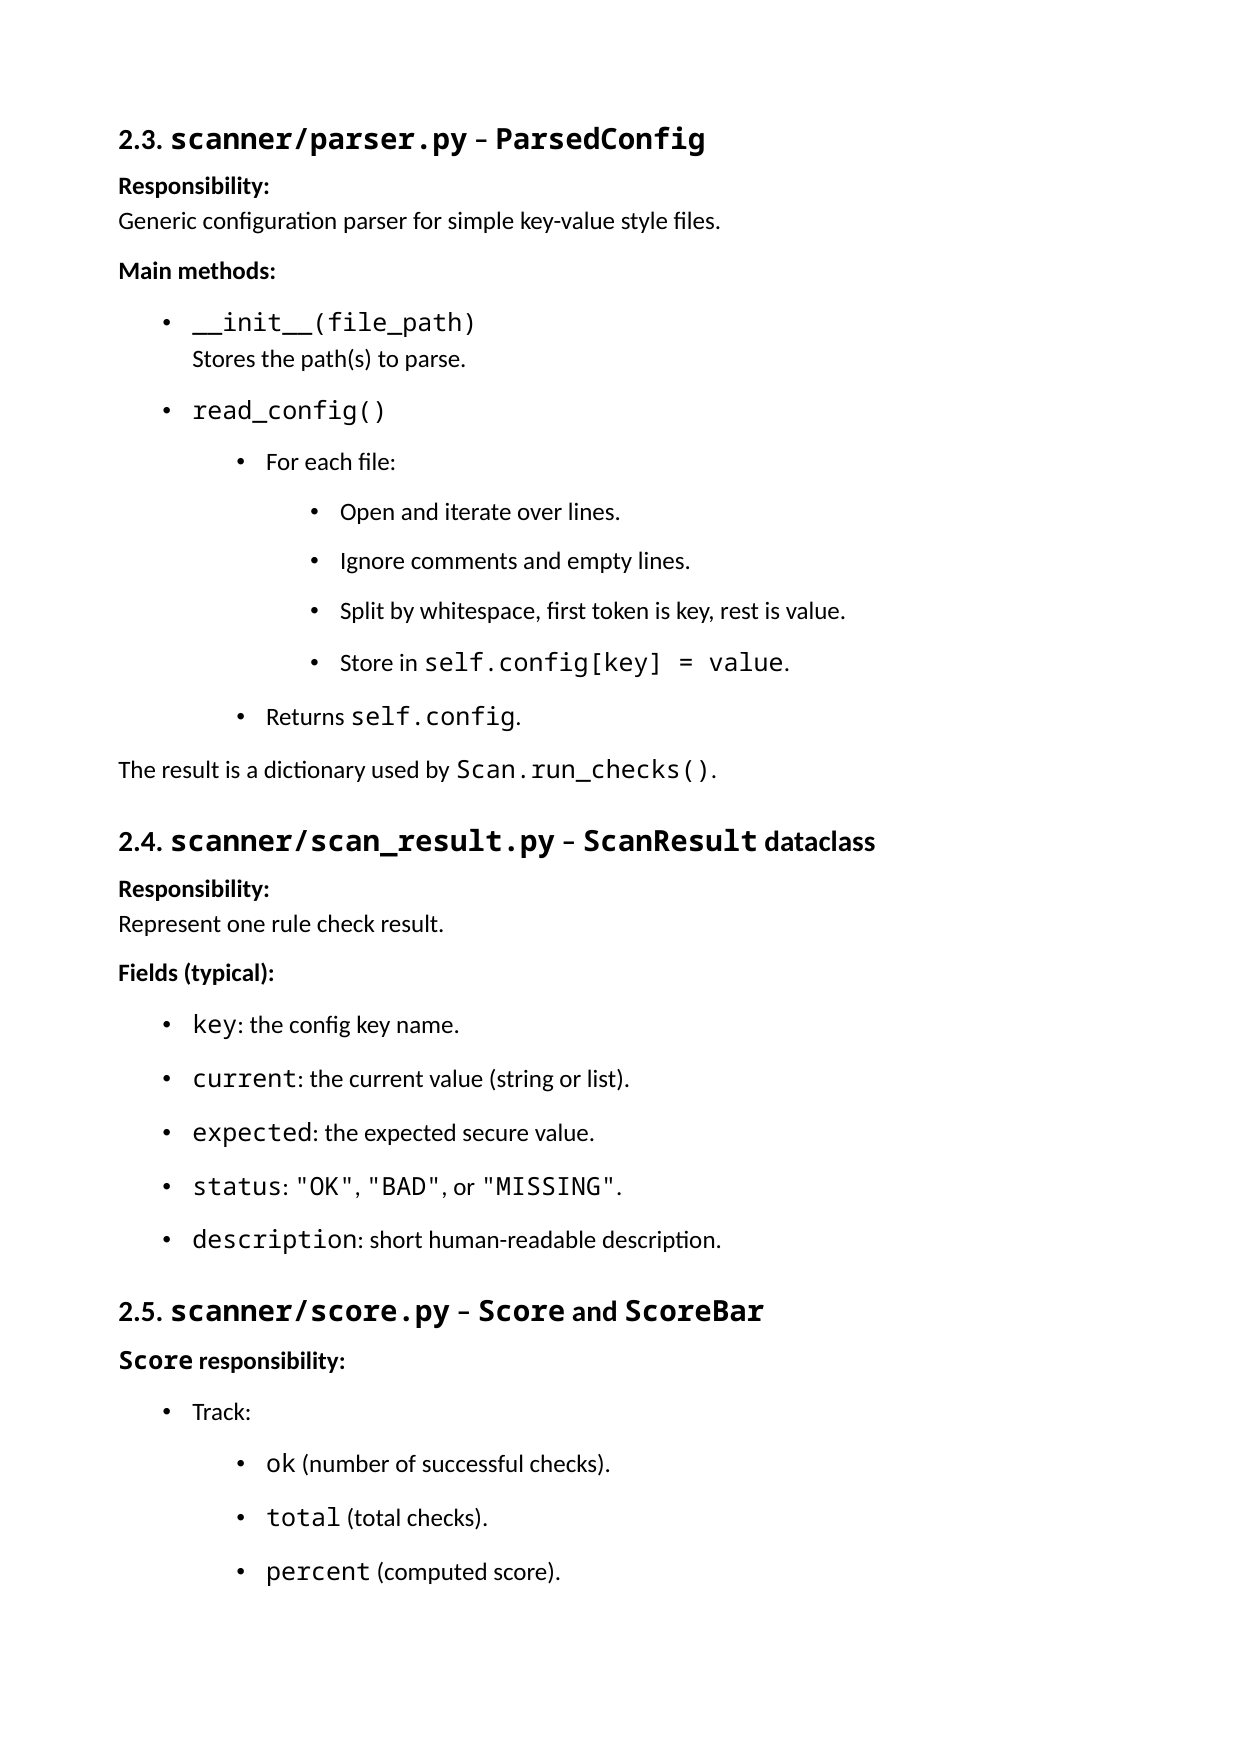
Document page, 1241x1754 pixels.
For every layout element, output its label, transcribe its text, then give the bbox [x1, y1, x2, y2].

list current: the current value (string or list). [162, 1061, 1122, 1095]
list percent (computed score). [236, 1553, 1122, 1587]
list key: the config key name. [162, 1007, 1122, 1041]
list Open and iterate over lines. [310, 496, 1122, 526]
list Track: [162, 1396, 1122, 1427]
text Responsibility: Represent one rule check result. [118, 873, 1122, 938]
list description: short human-readable description. [162, 1222, 1122, 1256]
subtitle 2.5. scanner/score.py – Score and ScoreBar [118, 1290, 1122, 1330]
subtitle 2.4. scanner/scan_result.py – ScanResult dataclass [118, 821, 1122, 860]
text Responsibility: Generic configuration parser for simple key-value style files. [118, 170, 1122, 236]
list __init__(file_path) Stores the path(s) to parse. [162, 304, 1122, 373]
list Returns self.config. [236, 698, 1122, 732]
subtitle 2.3. scanner/parser.py – ParsedConfig [118, 118, 1122, 158]
list status: "OK", "BAD", or "MISSING". [162, 1168, 1122, 1202]
list Store in self.config[key] = value. [310, 645, 1122, 679]
list ok (number of successful checks). [236, 1446, 1122, 1480]
text Score responsibility: [118, 1342, 1122, 1376]
list For each file: [236, 446, 1122, 477]
text The result is a dictionary used by Scan.run_checks(). [118, 752, 1122, 786]
list total (total checks). [236, 1499, 1122, 1533]
text Main methods: [118, 255, 1122, 285]
list Ignore comments and empty lines. [310, 546, 1122, 576]
list read_config() [162, 393, 1122, 427]
list Split by whitespace, first token is key, rest is value. [310, 595, 1122, 626]
text Fields (typical): [118, 957, 1122, 988]
list expected: the expected secure value. [162, 1114, 1122, 1148]
